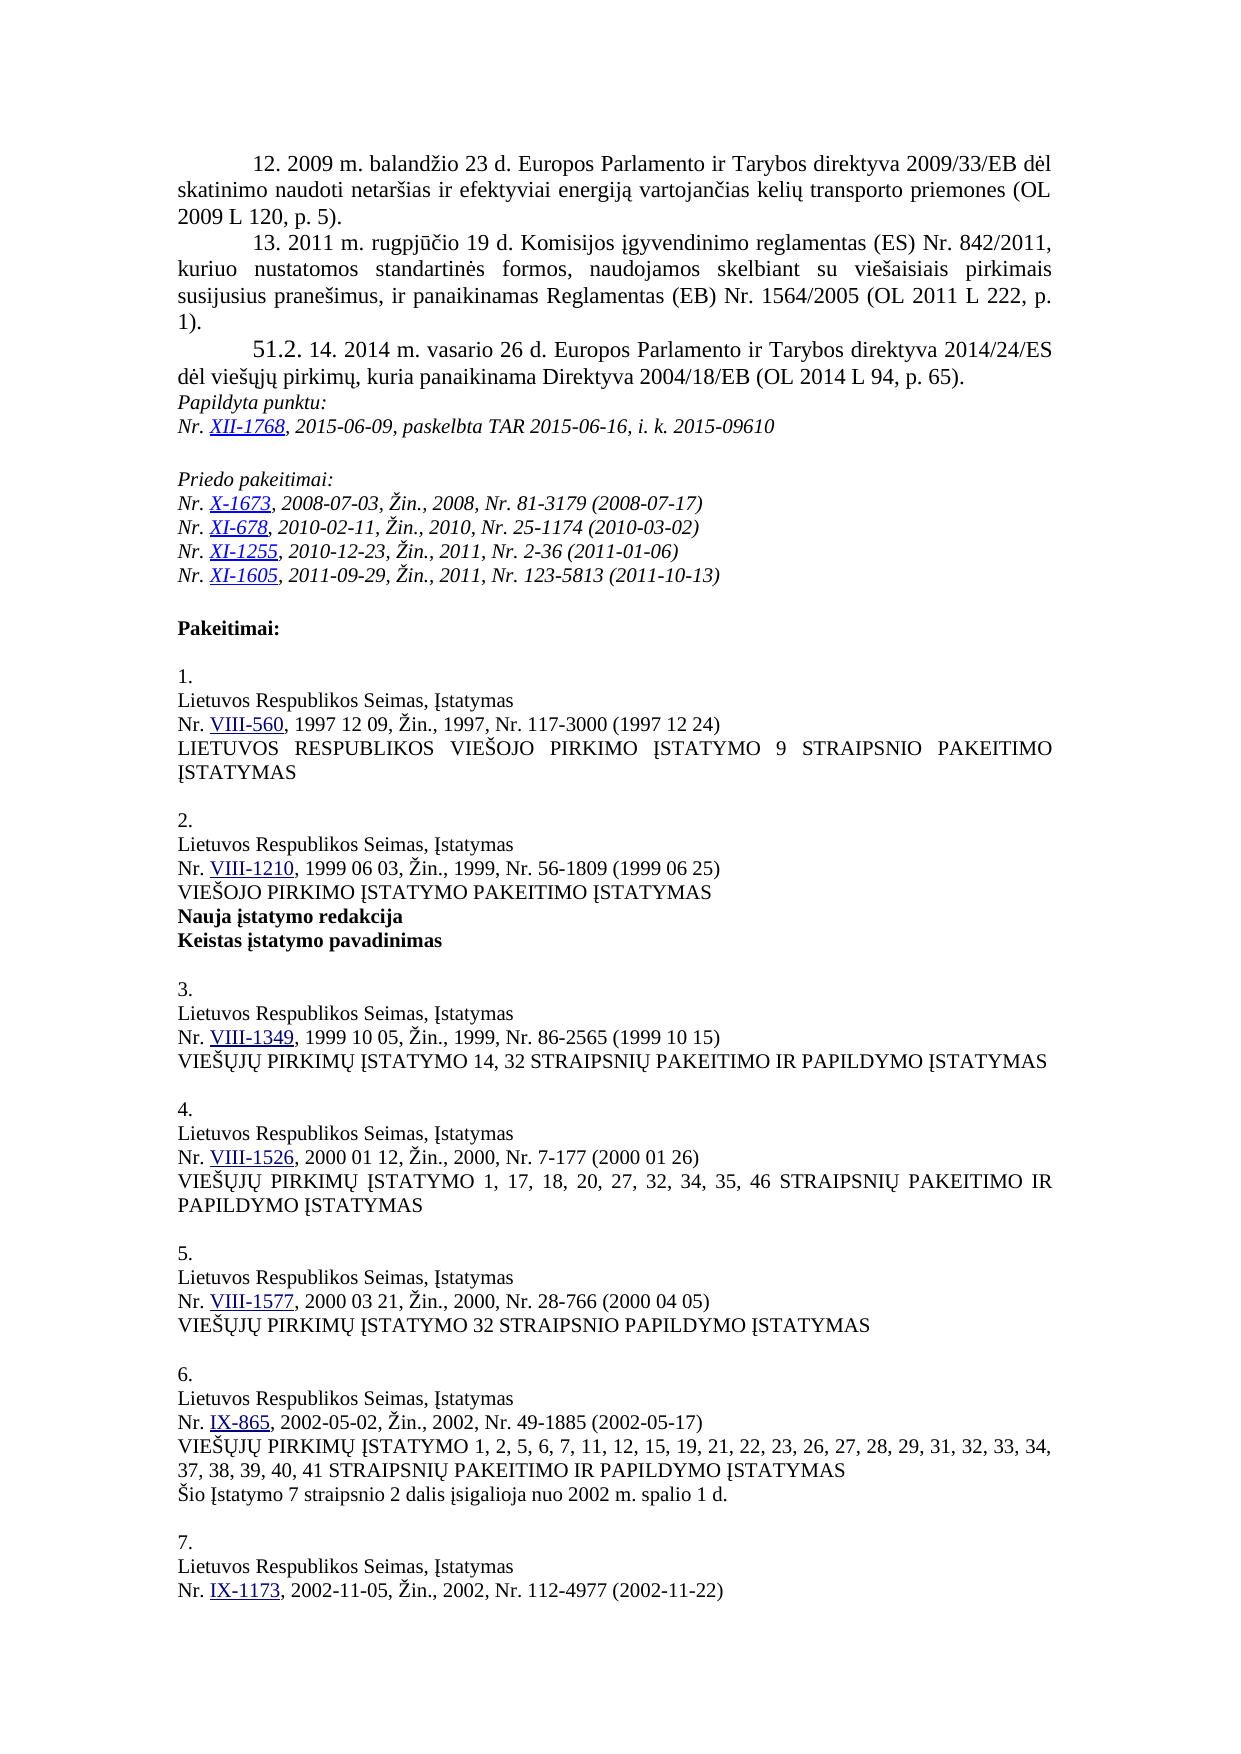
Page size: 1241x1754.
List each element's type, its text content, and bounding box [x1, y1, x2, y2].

subtitle 14. 2014 m. vasario 26 d. Europos Parlamento ir Tarybos direktyva 2014/24/ES dėl viešųjų pirkimų, kuria panaikinama Direktyva 2004/18/EB (OL 2014 L 94, p. 65). [177, 334, 1053, 389]
text Lietuvos Respublikos Seimas, Įstatymas [177, 1121, 1053, 1145]
text LIETUVOS RESPUBLIKOS VIEŠOJO PIRKIMO ĮSTATYMO 9 STRAIPSNIO PAKEITIMO ĮSTATYMAS [177, 736, 1053, 784]
text Nr. VIII-1526, 2000 01 12, Žin., 2000, Nr. 7-177 (2000 01 26) [177, 1145, 1053, 1169]
text VIEŠŲJŲ PIRKIMŲ ĮSTATYMO 1, 2, 5, 6, 7, 11, 12, 15, 19, 21, 22, 23, 26, 27, 28, 29, 31, 32, 33, 34, 37, 38, 39, 40, 41 STRAIPSNIŲ PAKEITIMO IR PAPILDYMO ĮSTATYMAS [177, 1434, 1053, 1482]
text Nr. VIII-1349, 1999 10 05, Žin., 1999, Nr. 86-2565 (1999 10 15) [177, 1024, 1053, 1049]
text Lietuvos Respublikos Seimas, Įstatymas [177, 1386, 1053, 1409]
text VIEŠŲJŲ PIRKIMŲ ĮSTATYMO 1, 17, 18, 20, 27, 32, 34, 35, 46 STRAIPSNIŲ PAKEITIMO IR PAPILDYMO ĮSTATYMAS [177, 1169, 1053, 1217]
text 13. 2011 m. rugpjūčio 19 d. Komisijos įgyvendinimo reglamentas (ES) Nr. 842/2011, kuriuo nustatomos standartinės formos, naudojamos skelbiant su viešaisiais pirkimais susijusius pranešimus, ir panaikinamas Reglamentas (EB) Nr. 1564/2005 (OL 2011 L 222, p. 1). [177, 229, 1053, 334]
text VIEŠOJO PIRKIMO ĮSTATYMO PAKEITIMO ĮSTATYMAS [177, 880, 1053, 904]
text 7. [177, 1530, 1053, 1554]
text 3. [177, 976, 1053, 1001]
text Šio Įstatymo 7 straipsnio 2 dalis įsigalioja nuo 2002 m. spalio 1 d. [177, 1482, 1053, 1506]
text 2. [177, 808, 1053, 832]
text 5. [177, 1241, 1053, 1265]
text Nr. VIII-1577, 2000 03 21, Žin., 2000, Nr. 28-766 (2000 04 05) [177, 1289, 1053, 1313]
text Priedo pakeitimai: [177, 466, 1053, 491]
text VIEŠŲJŲ PIRKIMŲ ĮSTATYMO 14, 32 STRAIPSNIŲ PAKEITIMO IR PAPILDYMO ĮSTATYMAS [177, 1049, 1053, 1073]
text Nr. XI-1255, 2010-12-23, Žin., 2011, Nr. 2-36 (2011-01-06) [177, 539, 1053, 563]
text Lietuvos Respublikos Seimas, Įstatymas [177, 1001, 1053, 1024]
text Nr. XI-678, 2010-02-11, Žin., 2010, Nr. 25-1174 (2010-03-02) [177, 514, 1053, 539]
text Nr. VIII-560, 1997 12 09, Žin., 1997, Nr. 117-3000 (1997 12 24) [177, 712, 1053, 736]
text Nr. IX-865, 2002-05-02, Žin., 2002, Nr. 49-1885 (2002-05-17) [177, 1409, 1053, 1434]
text Pakeitimai: [177, 616, 1053, 639]
text Nauja įstatymo redakcija [177, 904, 1053, 928]
text Lietuvos Respublikos Seimas, Įstatymas [177, 1554, 1053, 1578]
text 6. [177, 1361, 1053, 1386]
text Nr. X-1673, 2008-07-03, Žin., 2008, Nr. 81-3179 (2008-07-17) [177, 491, 1053, 514]
text Nr. VIII-1210, 1999 06 03, Žin., 1999, Nr. 56-1809 (1999 06 25) [177, 856, 1053, 880]
text Lietuvos Respublikos Seimas, Įstatymas [177, 1265, 1053, 1289]
text Nr. XII-1768, 2015-06-09, paskelbta TAR 2015-06-16, i. k. 2015-09610 [177, 414, 1053, 438]
text 1. [177, 664, 1053, 688]
text VIEŠŲJŲ PIRKIMŲ ĮSTATYMO 32 STRAIPSNIO PAPILDYMO ĮSTATYMAS [177, 1313, 1053, 1337]
text Lietuvos Respublikos Seimas, Įstatymas [177, 688, 1053, 712]
text 12. 2009 m. balandžio 23 d. Europos Parlamento ir Tarybos direktyva 2009/33/EB dėl skatinimo naudoti netaršias ir efektyviai energiją vartojančias kelių transporto priemones (OL 2009 L 120, p. 5). [177, 150, 1053, 229]
text 4. [177, 1097, 1053, 1121]
text Lietuvos Respublikos Seimas, Įstatymas [177, 832, 1053, 856]
text Keistas įstatymo pavadinimas [177, 928, 1053, 952]
text Nr. XI-1605, 2011-09-29, Žin., 2011, Nr. 123-5813 (2011-10-13) [177, 563, 1053, 587]
text Papildyta punktu: [177, 389, 1053, 414]
text Nr. IX-1173, 2002-11-05, Žin., 2002, Nr. 112-4977 (2002-11-22) [177, 1578, 1053, 1602]
